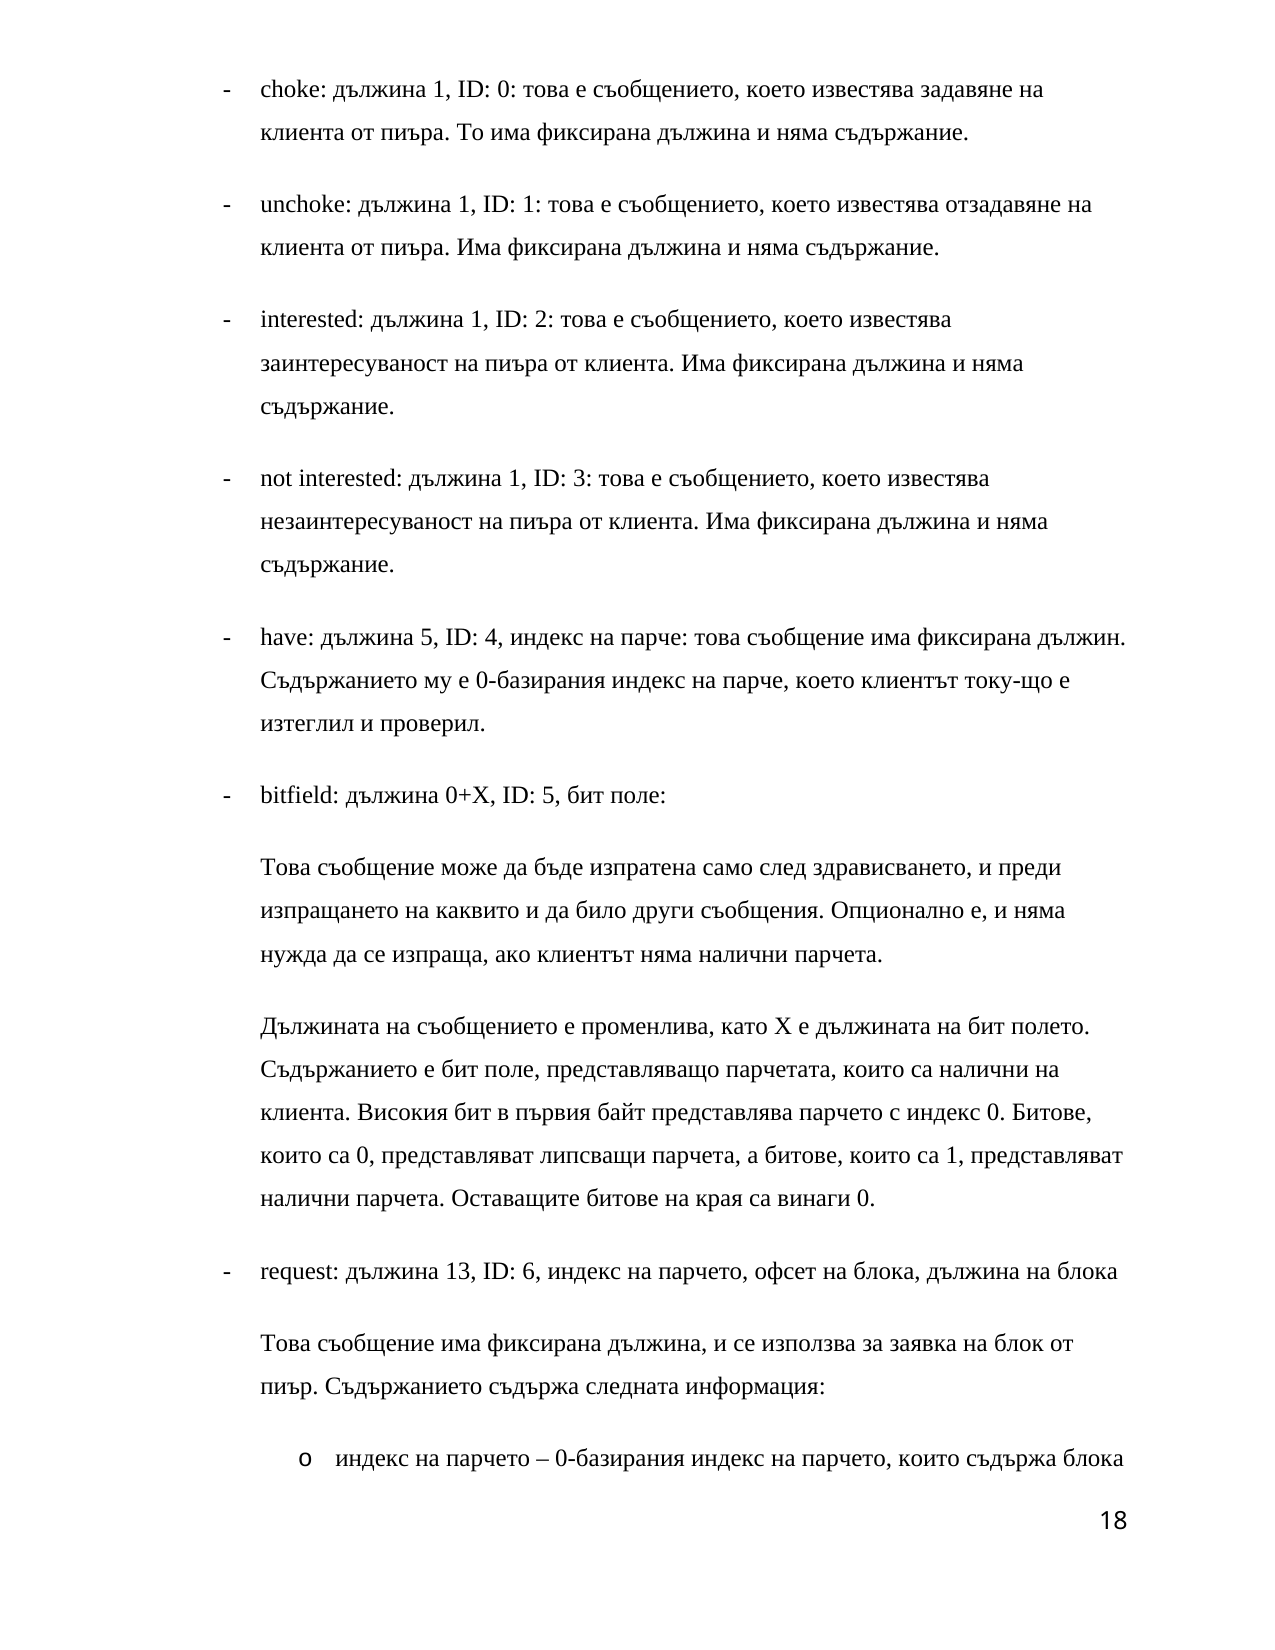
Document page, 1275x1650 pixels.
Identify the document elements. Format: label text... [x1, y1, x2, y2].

list bitfield: дължина 0+X, ID: 5, бит поле: [223, 780, 1127, 809]
text Това съобщение има фиксирана дължина, и се използва за заявка на блок от пиър. Съдържанието съдържа следната информация: [260, 1328, 1127, 1400]
list unchoke: дължина 1, ID: 1: това е съобщението, което известява отзадавяне на клиента от пиъра. Има фиксирана дължина и няма съдържание. [223, 189, 1127, 261]
list choke: дължина 1, ID: 0: това е съобщението, което известява задавяне на клиента от пиъра. То има фиксирана дължина и няма съдържание. [223, 74, 1127, 146]
list индекс на парчето – 0-базирания индекс на парчето, които съдържа блока [298, 1443, 1127, 1474]
text Дължината на съобщението е променлива, като Х е дължината на бит полето. Съдържанието е бит поле, представляващо парчетата, които са налични на клиента. Високия бит в първия байт представлява парчето с индекс 0. Битове, които са 0, представляват липсващи парчета, а битове, които са 1, представляват налични парчета. Оставащите битове на края са винаги 0. [260, 1011, 1127, 1212]
text Това съобщение може да бъде изпратена само след здрависването, и преди изпращането на каквито и да било други съобщения. Опционално е, и няма нужда да се изпраща, ако клиентът няма налични парчета. [260, 852, 1127, 967]
list interested: дължина 1, ID: 2: това е съобщението, което известява заинтересуваност на пиъра от клиента. Има фиксирана дължина и няма съдържание. [223, 304, 1127, 419]
list have: дължина 5, ID: 4, индекс на парче: това съобщение има фиксирана дължин. Съдържанието му е 0-базирания индекс на парче, което клиентът току-що е изтеглил и проверил. [223, 622, 1127, 737]
list not interested: дължина 1, ID: 3: това е съобщението, което известява незаинтересуваност на пиъра от клиента. Има фиксирана дължина и няма съдържание. [223, 463, 1127, 578]
list request: дължина 13, ID: 6, индекс на парчето, офсет на блока, дължина на блока [223, 1256, 1127, 1284]
